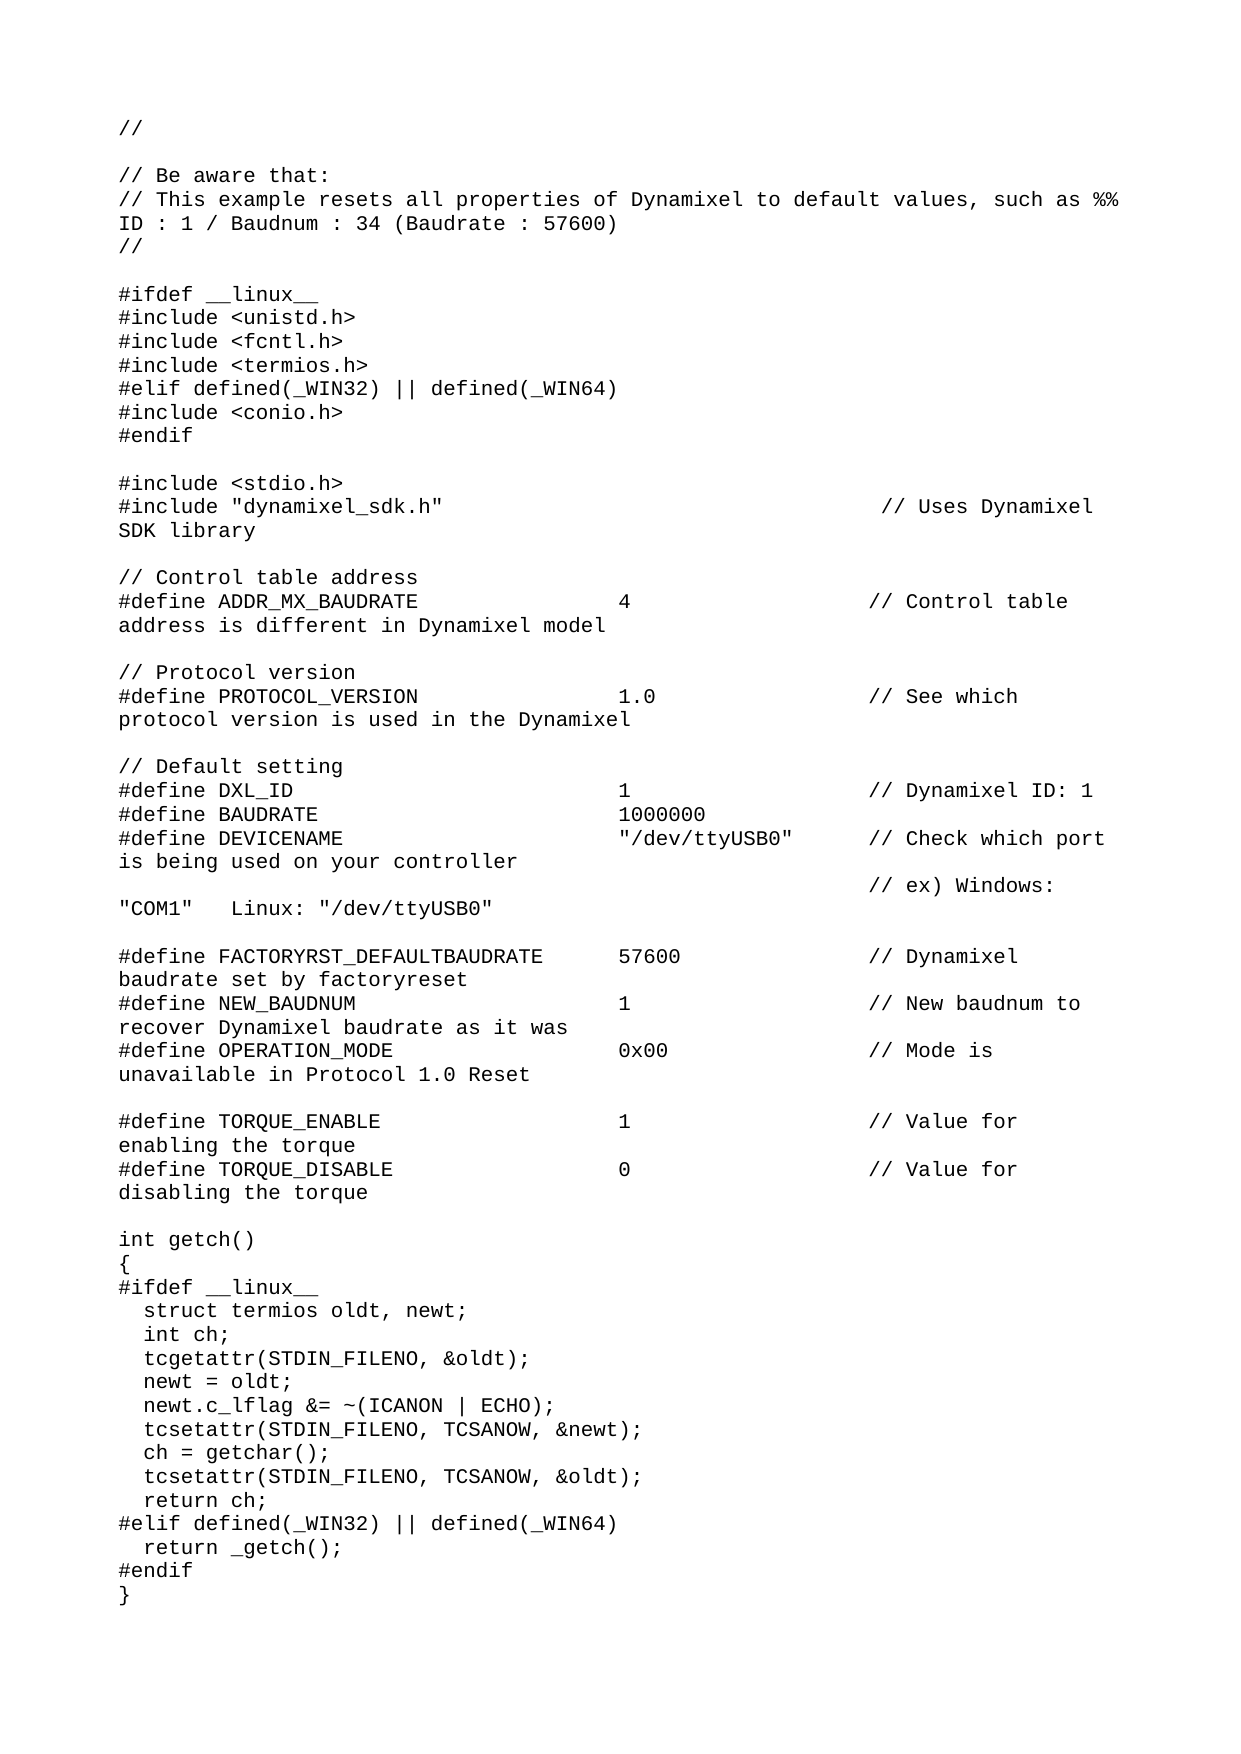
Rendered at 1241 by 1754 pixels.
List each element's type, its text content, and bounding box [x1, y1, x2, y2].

text #define TORQUE_ENABLE 1 // Value for enabling the torque [118, 1111, 1122, 1158]
text #define DEVICENAME "/dev/ttyUSB0" // Check which port is being used on your controller [118, 827, 1122, 875]
text #define PROTOCOL_VERSION 1.0 // See which protocol version is used in the Dynamixel [118, 686, 1122, 733]
text newt = oldt; [118, 1371, 1122, 1395]
text // Default setting [118, 757, 1122, 780]
text ch = getchar(); [118, 1442, 1122, 1466]
text { [118, 1253, 1122, 1277]
text #define OPERATION_MODE 0x00 // Mode is unavailable in Protocol 1.0 Reset [118, 1040, 1122, 1088]
text #define FACTORYRST_DEFAULTBAUDRATE 57600 // Dynamixel baudrate set by factoryreset [118, 946, 1122, 993]
text #endif [118, 426, 1122, 449]
text #define TORQUE_DISABLE 0 // Value for disabling the torque [118, 1158, 1122, 1206]
text #ifdef __linux__ [118, 1277, 1122, 1300]
text return _getch(); [118, 1537, 1122, 1561]
text // [118, 236, 1122, 260]
text int ch; [118, 1324, 1122, 1348]
text #include <termios.h> [118, 354, 1122, 378]
text #include <conio.h> [118, 402, 1122, 426]
text tcgetattr(STDIN_FILENO, &oldt); [118, 1348, 1122, 1371]
text #define ADDR_MX_BAUDRATE 4 // Control table address is different in Dynamixel model [118, 591, 1122, 638]
text #define BAUDRATE 1000000 [118, 804, 1122, 827]
text struct termios oldt, newt; [118, 1300, 1122, 1324]
text #include <stdio.h> [118, 473, 1122, 496]
text #include <unistd.h> [118, 307, 1122, 331]
text // ex) Windows: "COM1" Linux: "/dev/ttyUSB0" [118, 875, 1122, 922]
text // This example resets all properties of Dynamixel to default values, such as %% ID : 1 / Baudnum : 34 (Baudrate : 57600) [118, 189, 1122, 236]
text tcsetattr(STDIN_FILENO, TCSANOW, &oldt); [118, 1466, 1122, 1489]
text return ch; [118, 1489, 1122, 1513]
text newt.c_lflag &= ~(ICANON | ECHO); [118, 1395, 1122, 1419]
text int getch() [118, 1229, 1122, 1253]
text #elif defined(_WIN32) || defined(_WIN64) [118, 1513, 1122, 1537]
text #endif [118, 1561, 1122, 1584]
text tcsetattr(STDIN_FILENO, TCSANOW, &newt); [118, 1419, 1122, 1442]
text // [118, 118, 1122, 142]
text // Control table address [118, 567, 1122, 591]
text } [118, 1584, 1122, 1608]
text #elif defined(_WIN32) || defined(_WIN64) [118, 378, 1122, 402]
text #include <fcntl.h> [118, 331, 1122, 354]
text #ifdef __linux__ [118, 284, 1122, 307]
text #include "dynamixel_sdk.h" // Uses Dynamixel SDK library [118, 496, 1122, 544]
text #define DXL_ID 1 // Dynamixel ID: 1 [118, 780, 1122, 804]
text // Protocol version [118, 662, 1122, 686]
text // Be aware that: [118, 165, 1122, 189]
text #define NEW_BAUDNUM 1 // New baudnum to recover Dynamixel baudrate as it was [118, 993, 1122, 1040]
